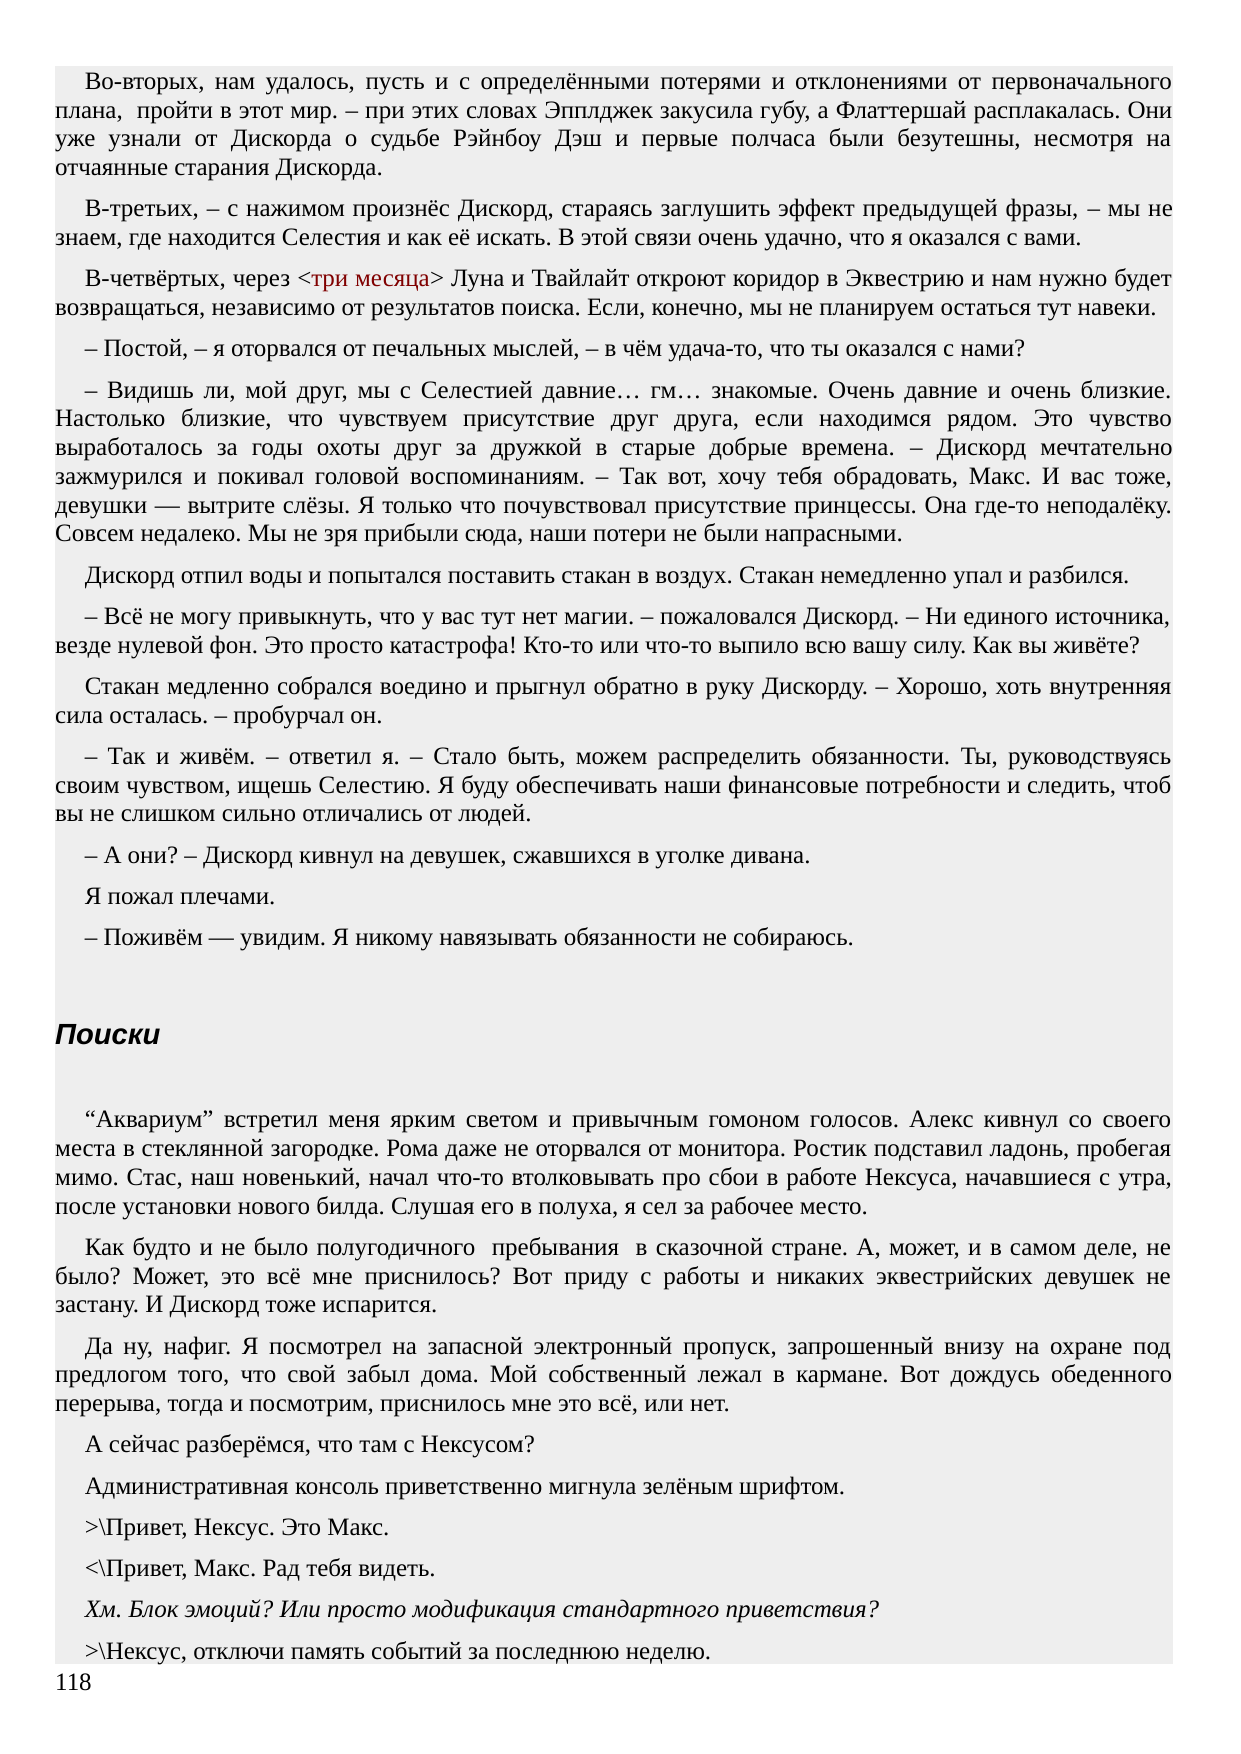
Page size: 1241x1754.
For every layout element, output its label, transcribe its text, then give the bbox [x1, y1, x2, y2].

text В-четвёртых, через <три месяца> Луна и Твайлайт откроют коридор в Эквестрию и нам нужно будет возвращаться, независимо от результатов поиска. Если, конечно, мы не планируем остаться тут навеки. [55, 263, 1173, 321]
text Стакан медленно собрался воедино и прыгнул обратно в руку Дискорду. – Хорошо, хоть внутренняя сила осталась. – пробурчал он. [55, 671, 1173, 728]
text Как будто и не было полугодичного пребывания в сказочной стране. А, может, и в самом деле, не было? Может, это всё мне приснилось? Вот приду с работы и никаких эквестрийских девушек не застану. И Дискорд тоже испарится. [55, 1232, 1173, 1318]
text – Постой, – я оторвался от печальных мыслей, – в чём удача-то, что ты оказался с нами? [55, 333, 1173, 362]
text – Всё не могу привыкнуть, что у вас тут нет магии. – пожаловался Дискорд. – Ни единого источника, везде нулевой фон. Это просто катастрофа! Кто-то или что-то выпило всю вашу силу. Как вы живёте? [55, 601, 1173, 658]
text А сейчас разберёмся, что там с Нексусом? [55, 1429, 1173, 1458]
text >\Привет, Нексус. Это Макс. [55, 1512, 1173, 1541]
text <\Привет, Макс. Рад тебя видеть. [55, 1553, 1173, 1582]
text Я пожал плечами. [55, 881, 1173, 910]
subtitle Поиски [55, 1017, 1173, 1051]
text – Так и живём. – ответил я. – Стало быть, можем распределить обязанности. Ты, руководствуясь своим чувством, ищешь Селестию. Я буду обеспечивать наши финансовые потребности и следить, чтоб вы не слишком сильно отличались от людей. [55, 741, 1173, 827]
text Хм. Блок эмоций? Или просто модификация стандартного приветствия? [55, 1594, 1173, 1623]
text Да ну, нафиг. Я посмотрел на запасной электронный пропуск, запрошенный внизу на охране под предлогом того, что свой забыл дома. Мой собственный лежал в кармане. Вот дождусь обеденного перерыва, тогда и посмотрим, приснилось мне это всё, или нет. [55, 1331, 1173, 1417]
text – Поживём — увидим. Я никому навязывать обязанности не собираюсь. [55, 922, 1173, 951]
text >\Нексус, отключи память событий за последнюю неделю. [55, 1636, 1173, 1664]
text – Видишь ли, мой друг, мы с Селестией давние… гм… знакомые. Очень давние и очень близкие. Настолько близкие, что чувствуем присутствие друг друга, если находимся рядом. Это чувство выработалось за годы охоты друг за дружкой в старые добрые времена. – Дискорд мечтательно зажмурился и покивал головой воспоминаниям. – Так вот, хочу тебя обрадовать, Макс. И вас тоже, девушки — вытрите слёзы. Я только что почувствовал присутствие принцессы. Она где-то неподалёку. Совсем недалеко. Мы не зря прибыли сюда, наши потери не были напрасными. [55, 375, 1173, 547]
text Дискорд отпил воды и попытался поставить стакан в воздух. Стакан немедленно упал и разбился. [55, 560, 1173, 588]
text В-третьих, – с нажимом произнёс Дискорд, стараясь заглушить эффект предыдущей фразы, – мы не знаем, где находится Селестия и как её искать. В этой связи очень удачно, что я оказался с вами. [55, 193, 1173, 251]
text Во-вторых, нам удалось, пусть и с определёнными потерями и отклонениями от первоначального плана, пройти в этот мир. – при этих словах Эпплджек закусила губу, а Флаттершай расплакалась. Они уже узнали от Дискорда о судьбе Рэйнбоу Дэш и первые полчаса были безутешны, несмотря на отчаянные старания Дискорда. [55, 66, 1173, 181]
text “Аквариум” встретил меня ярким светом и привычным гомоном голосов. Алекс кивнул со своего места в стеклянной загородке. Рома даже не оторвался от монитора. Ростик подставил ладонь, пробегая мимо. Стас, наш новенький, начал что-то втолковывать про сбои в работе Нексуса, начавшиеся с утра, после установки нового билда. Слушая его в полуха, я сел за рабочее место. [55, 1104, 1173, 1219]
text Административная консоль приветственно мигнула зелёным шрифтом. [55, 1471, 1173, 1499]
text – А они? – Дискорд кивнул на девушек, сжавшихся в уголке дивана. [55, 840, 1173, 868]
